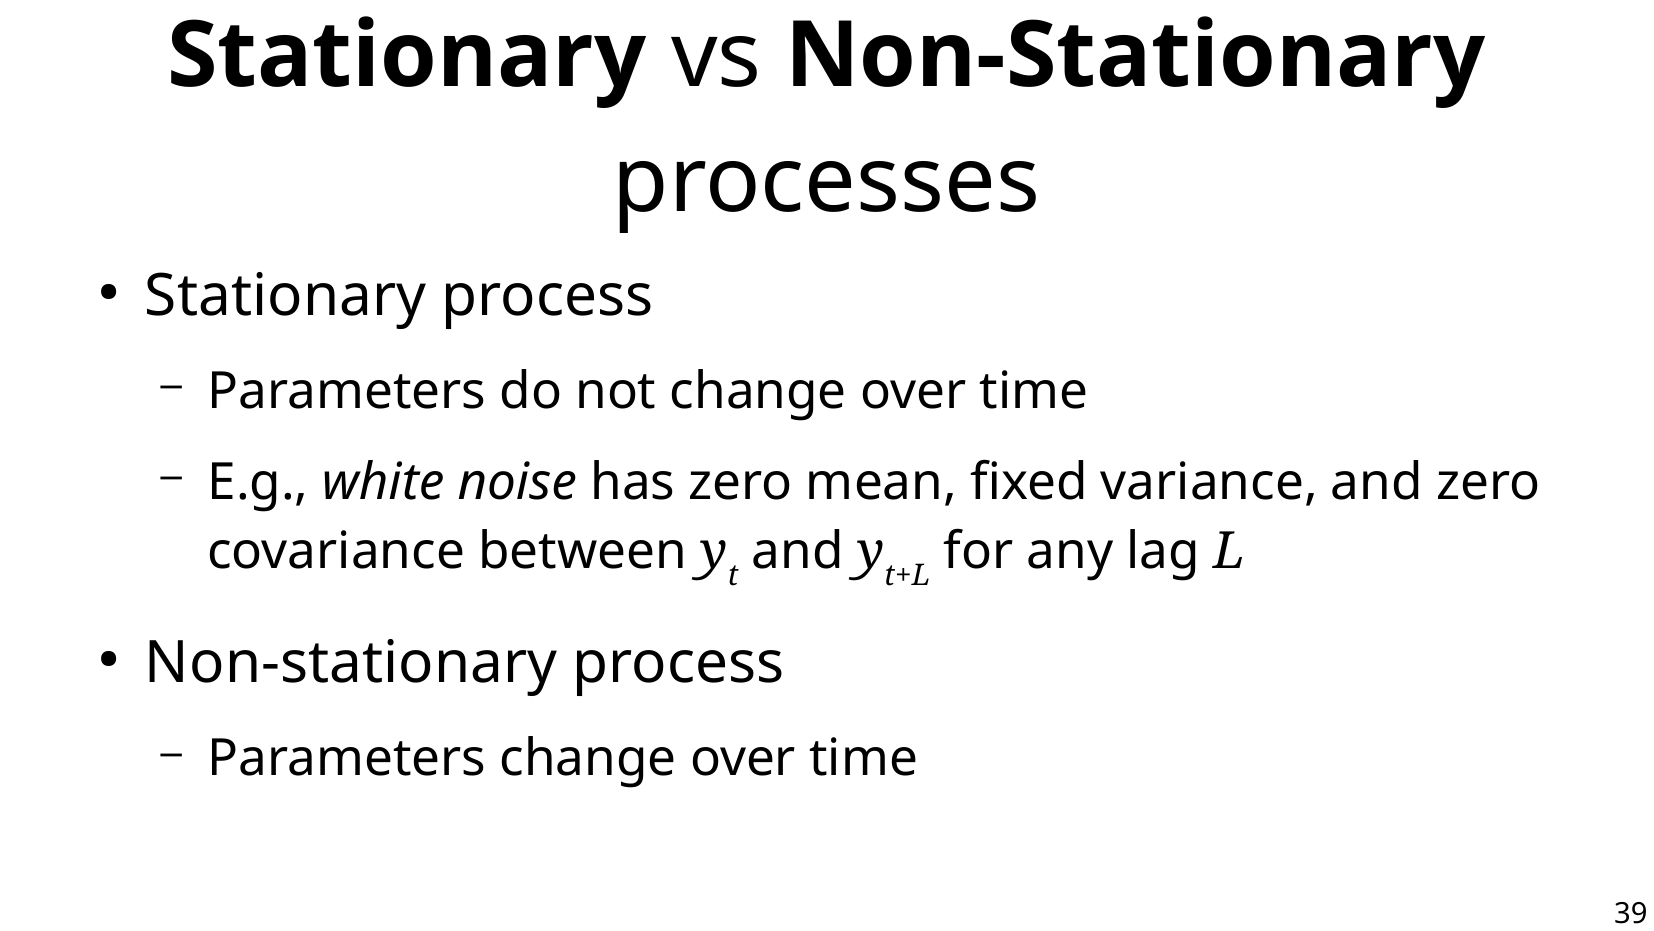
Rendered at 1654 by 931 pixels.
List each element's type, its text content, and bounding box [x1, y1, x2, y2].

list Stationary process Parameters do not change over time E.g., white noise has zero mean, fixed variance, and zero covariance between yt and yt+L for any lag L Non-stationary process Parameters change over time [82, 253, 1571, 793]
title Stationary vs Non-Stationary processes [82, 1, 1571, 226]
